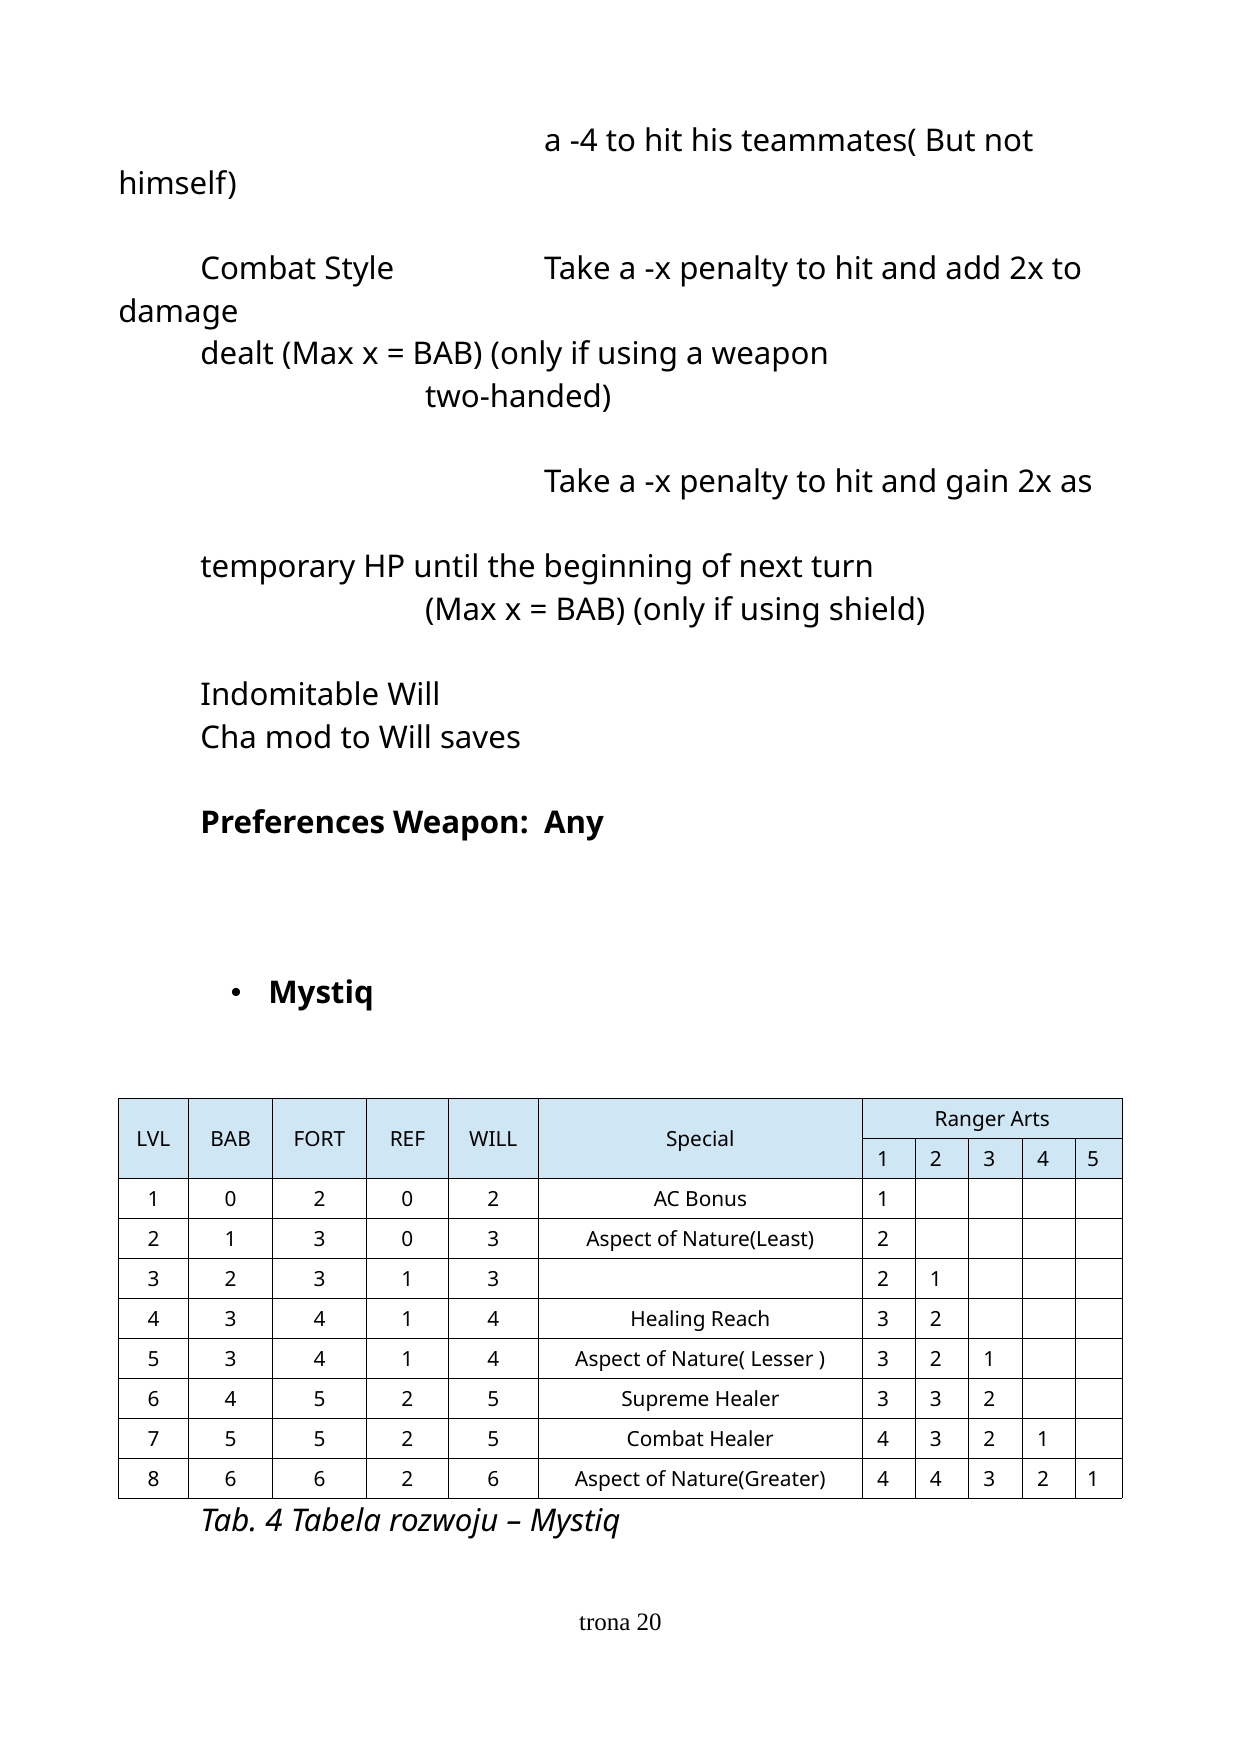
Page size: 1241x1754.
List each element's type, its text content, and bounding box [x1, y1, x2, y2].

table_cell 5 [273, 1379, 366, 1418]
table_cell 6 [273, 1459, 366, 1498]
table_cell Aspect of Nature(Least) [539, 1219, 862, 1258]
table_cell [539, 1259, 862, 1298]
table_cell 3 [449, 1259, 538, 1298]
table_cell 4 [449, 1339, 538, 1378]
table_cell [1076, 1379, 1122, 1418]
table_cell [1076, 1299, 1122, 1338]
table_cell 5 [1076, 1139, 1122, 1178]
text Tab. 4 Tabela rozwoju – Mystiq [118, 1499, 1122, 1541]
table_cell 3 [916, 1379, 968, 1418]
table_cell 2 [189, 1259, 272, 1298]
table_cell 1 [367, 1299, 448, 1338]
table_cell 1 [863, 1179, 915, 1218]
table_cell [1023, 1339, 1075, 1378]
table_cell 1 [367, 1259, 448, 1298]
table_cell 1 [916, 1259, 968, 1298]
table_cell 2 [367, 1459, 448, 1498]
table_cell 1 [863, 1139, 915, 1178]
table_cell 3 [189, 1299, 272, 1338]
table_cell 2 [969, 1419, 1022, 1458]
table_cell 8 [119, 1459, 188, 1498]
table_cell 4 [1023, 1139, 1075, 1178]
text a -4 to hit his teammates( But not himself) [118, 118, 1122, 203]
table_cell 1 [1023, 1419, 1075, 1458]
table_cell 2 [863, 1259, 915, 1298]
table_header Ranger Arts [863, 1099, 1122, 1138]
table_cell 5 [119, 1339, 188, 1378]
table_cell 4 [273, 1339, 366, 1378]
table_cell [969, 1219, 1022, 1258]
table_cell 4 [863, 1419, 915, 1458]
table_cell [969, 1259, 1022, 1298]
table_cell Combat Healer [539, 1419, 862, 1458]
table_cell 4 [273, 1299, 366, 1338]
table_cell 2 [119, 1219, 188, 1258]
table_cell 4 [863, 1459, 915, 1498]
table_cell Aspect of Nature( Lesser ) [539, 1339, 862, 1378]
table_cell 1 [1076, 1459, 1122, 1498]
table_cell [1076, 1339, 1122, 1378]
table_cell [1076, 1259, 1122, 1298]
table_cell 3 [863, 1299, 915, 1338]
table_cell 0 [189, 1179, 272, 1218]
table_cell [1076, 1219, 1122, 1258]
table_cell AC Bonus [539, 1179, 862, 1218]
table_cell 1 [969, 1339, 1022, 1378]
table_cell [1023, 1219, 1075, 1258]
table_cell 2 [969, 1379, 1022, 1418]
table_cell 2 [916, 1299, 968, 1338]
table_cell [1023, 1379, 1075, 1418]
table_cell 4 [189, 1379, 272, 1418]
list Mystiq [231, 970, 1122, 1013]
table_cell [1023, 1179, 1075, 1218]
table_cell 6 [449, 1459, 538, 1498]
table_cell 3 [119, 1259, 188, 1298]
table_cell 1 [189, 1219, 272, 1258]
table_cell 2 [916, 1339, 968, 1378]
table_cell [1076, 1179, 1122, 1218]
table_header LVL [119, 1099, 188, 1178]
table_cell 3 [189, 1339, 272, 1378]
table_cell 5 [449, 1379, 538, 1418]
table_cell 1 [119, 1179, 188, 1218]
table_cell 2 [863, 1219, 915, 1258]
table_cell [969, 1179, 1022, 1218]
table_header WILL [449, 1099, 538, 1178]
table_cell [916, 1179, 968, 1218]
table_cell Aspect of Nature(Greater) [539, 1459, 862, 1498]
table_cell 2 [367, 1379, 448, 1418]
table_cell [969, 1299, 1022, 1338]
table_cell Supreme Healer [539, 1379, 862, 1418]
table_cell 0 [367, 1219, 448, 1258]
text Indomitable Will Cha mod to Will saves [118, 672, 1122, 757]
table_cell 3 [916, 1419, 968, 1458]
table_cell 5 [189, 1419, 272, 1458]
table_cell 3 [969, 1139, 1022, 1178]
table_cell 2 [1023, 1459, 1075, 1498]
table_cell 7 [119, 1419, 188, 1458]
table_cell 5 [449, 1419, 538, 1458]
table_header FORT [273, 1099, 366, 1178]
table_cell 4 [119, 1299, 188, 1338]
table_cell 0 [367, 1179, 448, 1218]
table_cell 2 [916, 1139, 968, 1178]
table_cell 2 [273, 1179, 366, 1218]
table_cell 3 [449, 1219, 538, 1258]
table_cell 4 [916, 1459, 968, 1498]
table_cell 3 [273, 1219, 366, 1258]
table_cell [1076, 1419, 1122, 1458]
table_cell 6 [189, 1459, 272, 1498]
table_cell [1023, 1299, 1075, 1338]
table_cell 4 [449, 1299, 538, 1338]
text Preferences Weapon: Any [118, 800, 1122, 842]
table_cell [916, 1219, 968, 1258]
table_cell 1 [367, 1339, 448, 1378]
table_cell 2 [367, 1419, 448, 1458]
table_cell 3 [273, 1259, 366, 1298]
table_cell 6 [119, 1379, 188, 1418]
table_header BAB [189, 1099, 272, 1178]
table_cell 2 [449, 1179, 538, 1218]
table_cell Healing Reach [539, 1299, 862, 1338]
table_header Special [539, 1099, 862, 1178]
table_cell 3 [969, 1459, 1022, 1498]
table_cell 5 [273, 1419, 366, 1458]
table_cell 3 [863, 1339, 915, 1378]
text Take a -x penalty to hit and gain 2x as temporary HP until the beginning of next turn (Max x = BAB) (only if using shield) [118, 459, 1122, 629]
table_cell 3 [863, 1379, 915, 1418]
text Combat Style Take a -x penalty to hit and add 2x to damage dealt (Max x = BAB) (only if using a weapon two-handed) [118, 246, 1122, 416]
table_header REF [367, 1099, 448, 1178]
table_cell [1023, 1259, 1075, 1298]
